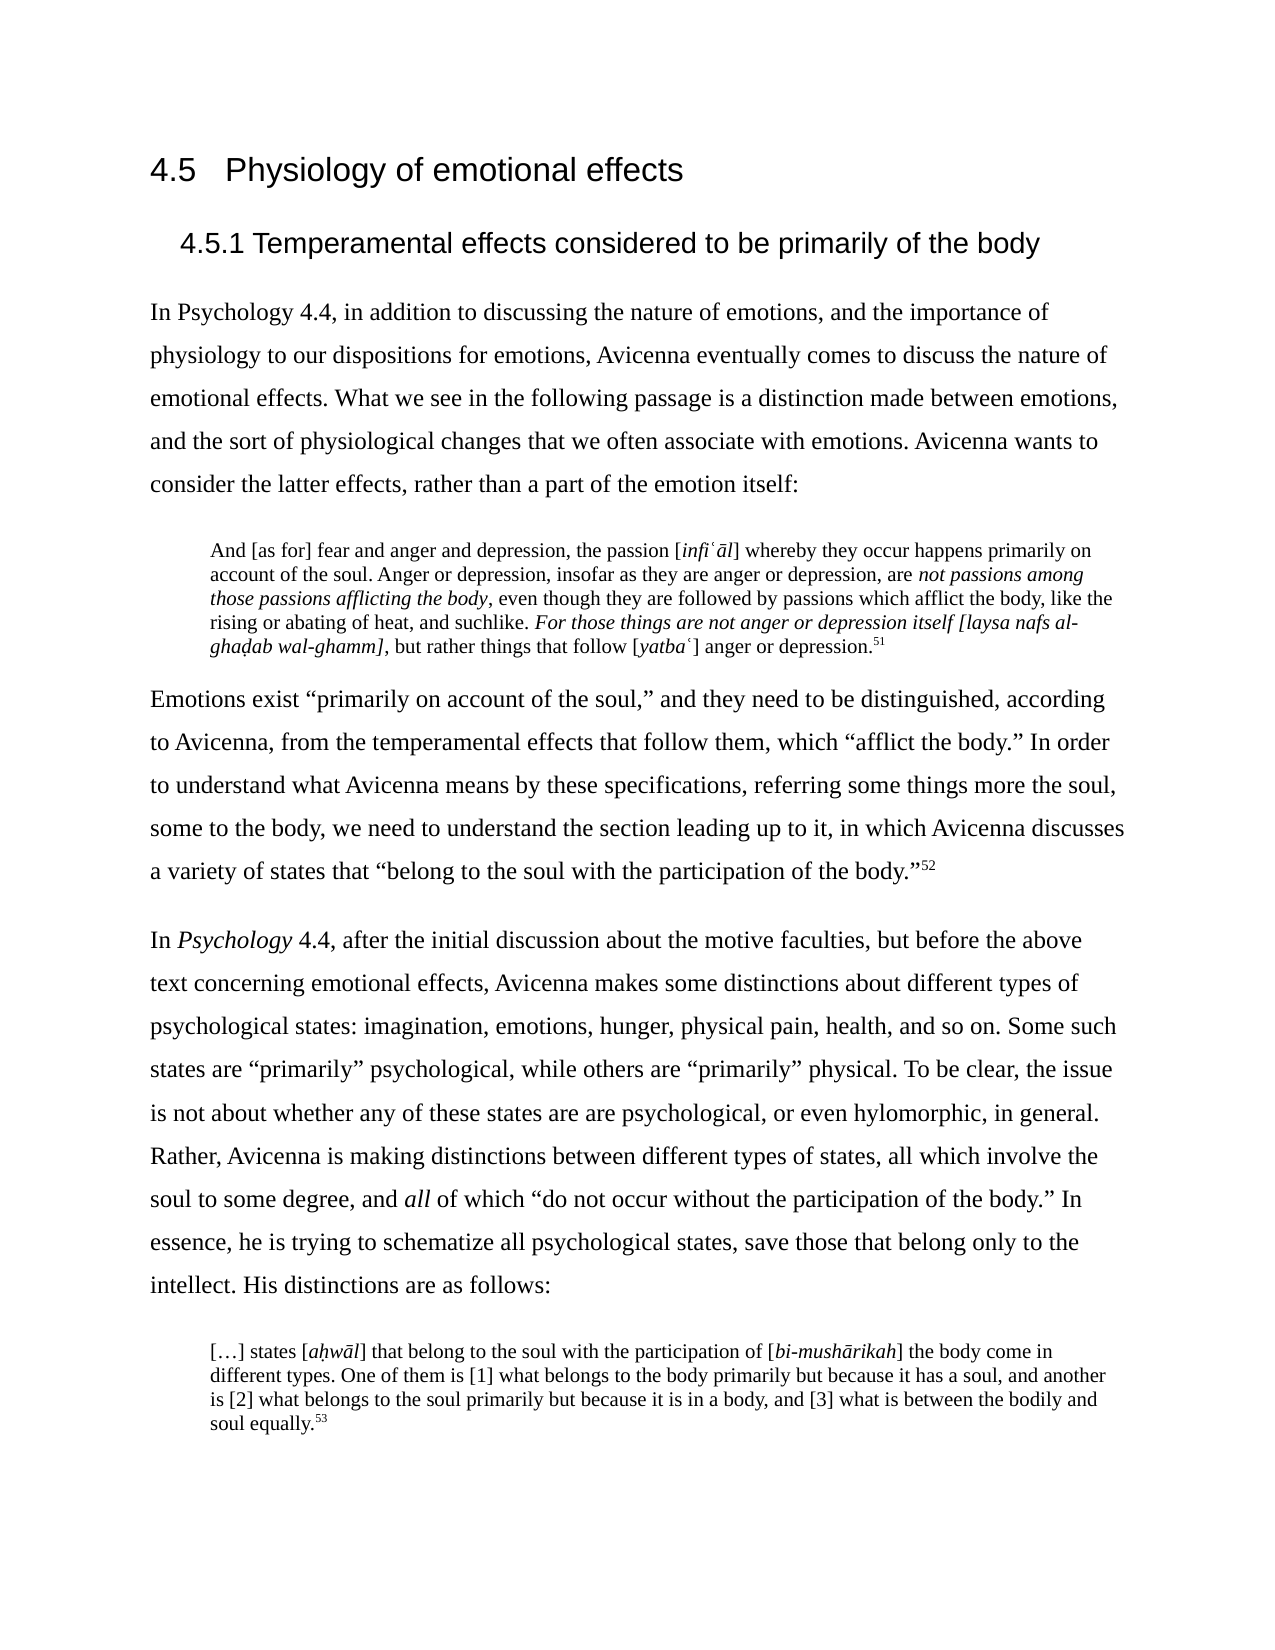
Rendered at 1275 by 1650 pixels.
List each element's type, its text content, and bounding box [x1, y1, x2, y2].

text In Psychology 4.4, after the initial discussion about the motive faculties, but before the above text concerning emotional effects, Avicenna makes some distinctions about different types of psychological states: imagination, emotions, hunger, physical pain, health, and so on. Some such states are “primarily” psychological, while others are “primarily” physical. To be clear, the issue is not about whether any of these states are are psychological, or even hylomorphic, in general. Rather, Avicenna is making distinctions between different types of states, all which involve the soul to some degree, and all of which “do not occur without the participation of the body.” In essence, he is trying to schematize all psychological states, save those that belong only to the intellect. His distinctions are as follows: [150, 925, 1125, 1299]
text And [as for] fear and anger and depression, the passion [infiʿāl] whereby they occur happens primarily on account of the soul. Anger or depression, insofar as they are anger or depression, are not passions among those passions afflicting the body, even though they are followed by passions which afflict the body, like the rising or abating of heat, and suchlike. For those things are not anger or depression itself [laysa nafs al-ghaḍab wal-ghamm], but rather things that follow [yatbaʿ] anger or depression. [210, 538, 1125, 658]
text Emotions exist “primarily on account of the soul,” and they need to be distinguished, according to Avicenna, from the temperamental effects that follow them, which “afflict the body.” In order to understand what Avicenna means by these specifications, referring some things more the soul, some to the body, we need to understand the section leading up to it, in which Avicenna discusses a variety of states that “belong to the soul with the participation of the body.” [150, 684, 1125, 885]
text […] states [aḥwāl] that belong to the soul with the participation of [bi-mushārikah] the body come in different types. One of them is [1] what belongs to the body primarily but because it has a soul, and another is [2] what belongs to the soul primarily but because it is in a body, and [3] what is between the bodily and soul equally. [210, 1339, 1125, 1435]
subtitle 4.5.1 Temperamental effects considered to be primarily of the body [180, 226, 1125, 259]
text In Psychology 4.4, in addition to discussing the nature of emotions, and the importance of physiology to our dispositions for emotions, Avicenna eventually comes to discuss the nature of emotional effects. What we see in the following passage is a distinction made between emotions, and the sort of physiological changes that we often associate with emotions. Avicenna wants to consider the latter effects, rather than a part of the emotion itself: [150, 297, 1125, 498]
subtitle 4.5 Physiology of emotional effects [150, 150, 1125, 188]
